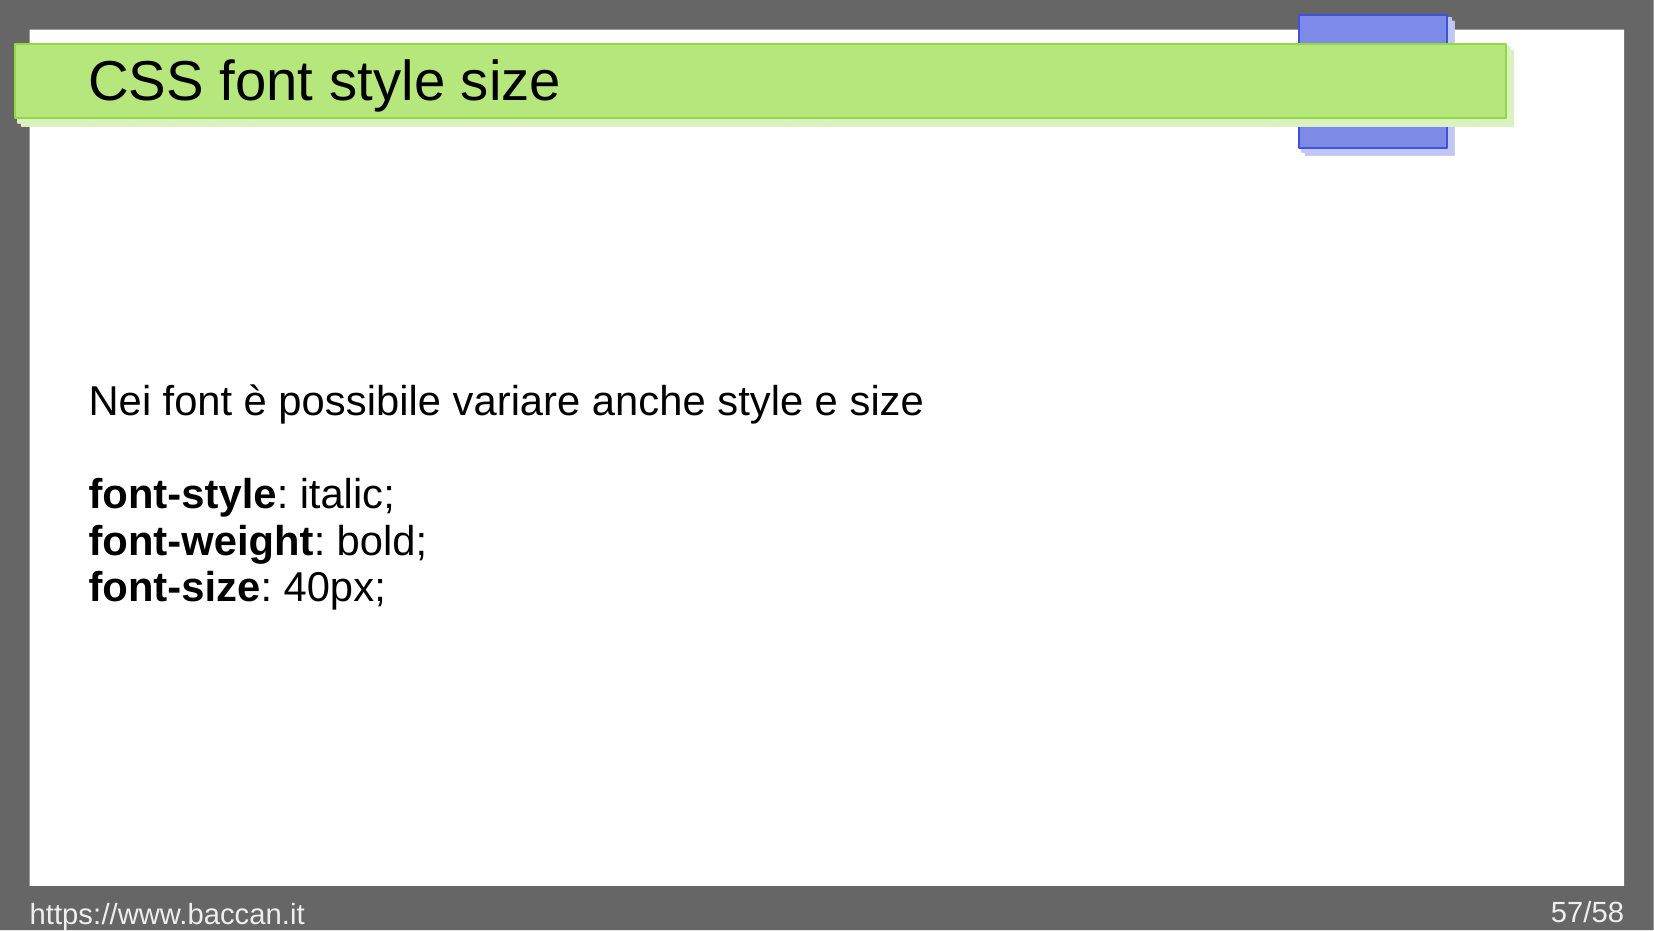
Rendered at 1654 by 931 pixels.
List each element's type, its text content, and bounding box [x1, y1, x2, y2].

text_box Nei font è possibile variare anche style e size font-style: italic; font-weight: bold; font-size: 40px; [88, 169, 1565, 820]
title CSS font style size [88, 44, 1506, 119]
